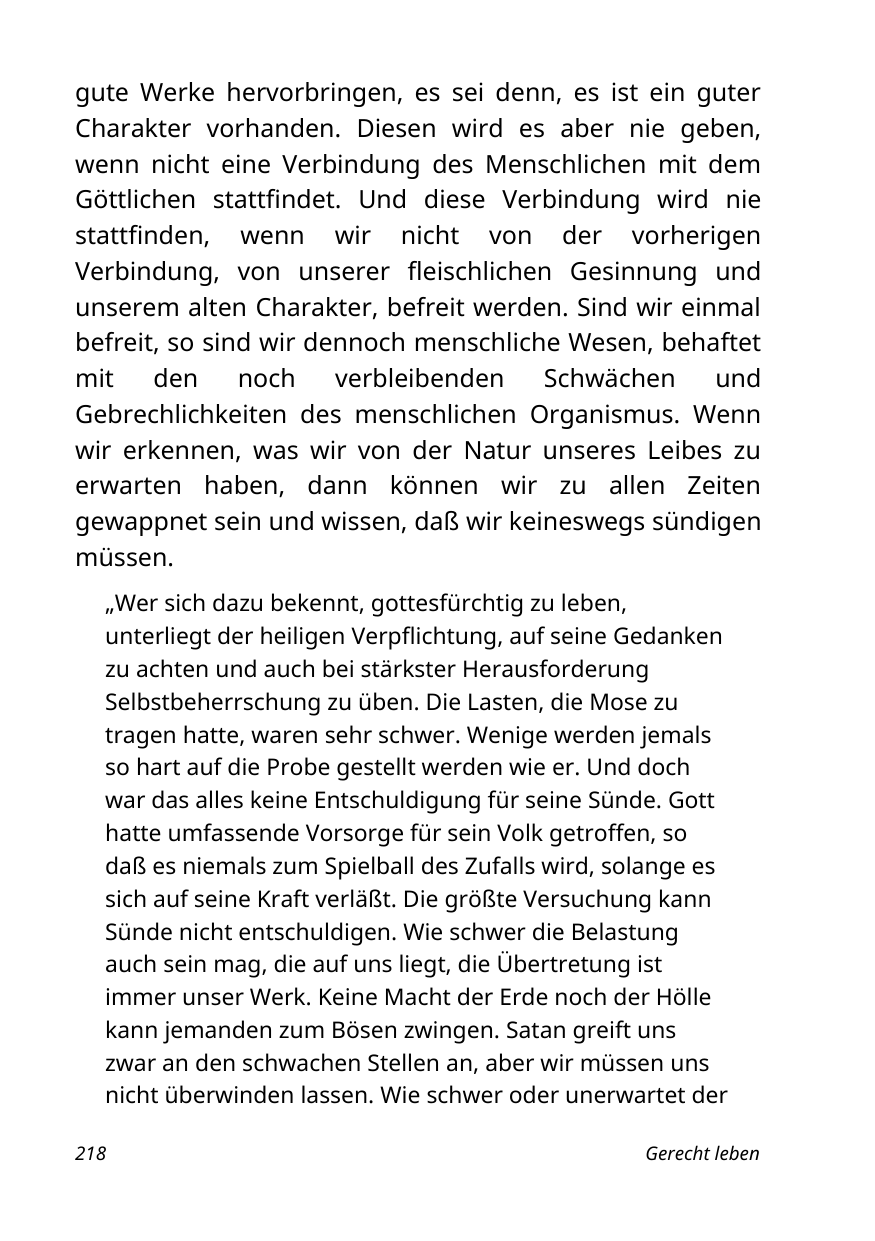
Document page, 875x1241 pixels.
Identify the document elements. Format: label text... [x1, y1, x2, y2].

text gute Werke hervorbringen, es sei denn, es ist ein guter Charakter vorhanden. Diesen wird es aber nie geben, wenn nicht eine Verbindung des Menschlichen mit dem Göttlichen stattfindet. Und diese Verbindung wird nie stattfinden, wenn wir nicht von der vorherigen Verbindung, von unserer fleischlichen Gesinnung und unserem alten Charakter, befreit werden. Sind wir einmal befreit, so sind wir dennoch menschliche Wesen, behaftet mit den noch verbleibenden Schwächen und Gebrechlichkeiten des menschlichen Organismus. Wenn wir erkennen, was wir von der Natur unseres Leibes zu erwarten haben, dann können wir zu allen Zeiten gewappnet sein und wissen, daß wir keineswegs sündigen müssen. [75, 75, 762, 573]
text „Wer sich dazu bekennt, gottesfürchtig zu leben, unterliegt der heiligen Verpflichtung, auf seine Gedanken zu achten und auch bei stärkster Herausforderung Selbstbeherrschung zu üben. Die Lasten, die Mose zu tragen hatte, waren sehr schwer. Wenige werden jemals so hart auf die Probe gestellt werden wie er. Und doch war das alles keine Entschuldigung für seine Sünde. Gott hatte umfassende Vorsorge für sein Volk getroffen, so daß es niemals zum Spielball des Zufalls wird, solange es sich auf seine Kraft verläßt. Die größte Versuchung kann Sünde nicht entschuldigen. Wie schwer die Belastung auch sein mag, die auf uns liegt, die Übertretung ist immer unser Werk. Keine Macht der Erde noch der Hölle kann jemanden zum Bösen zwingen. Satan greift uns zwar an den schwachen Stellen an, aber wir müssen uns nicht überwinden lassen. Wie schwer oder unerwartet der [105, 587, 732, 1111]
